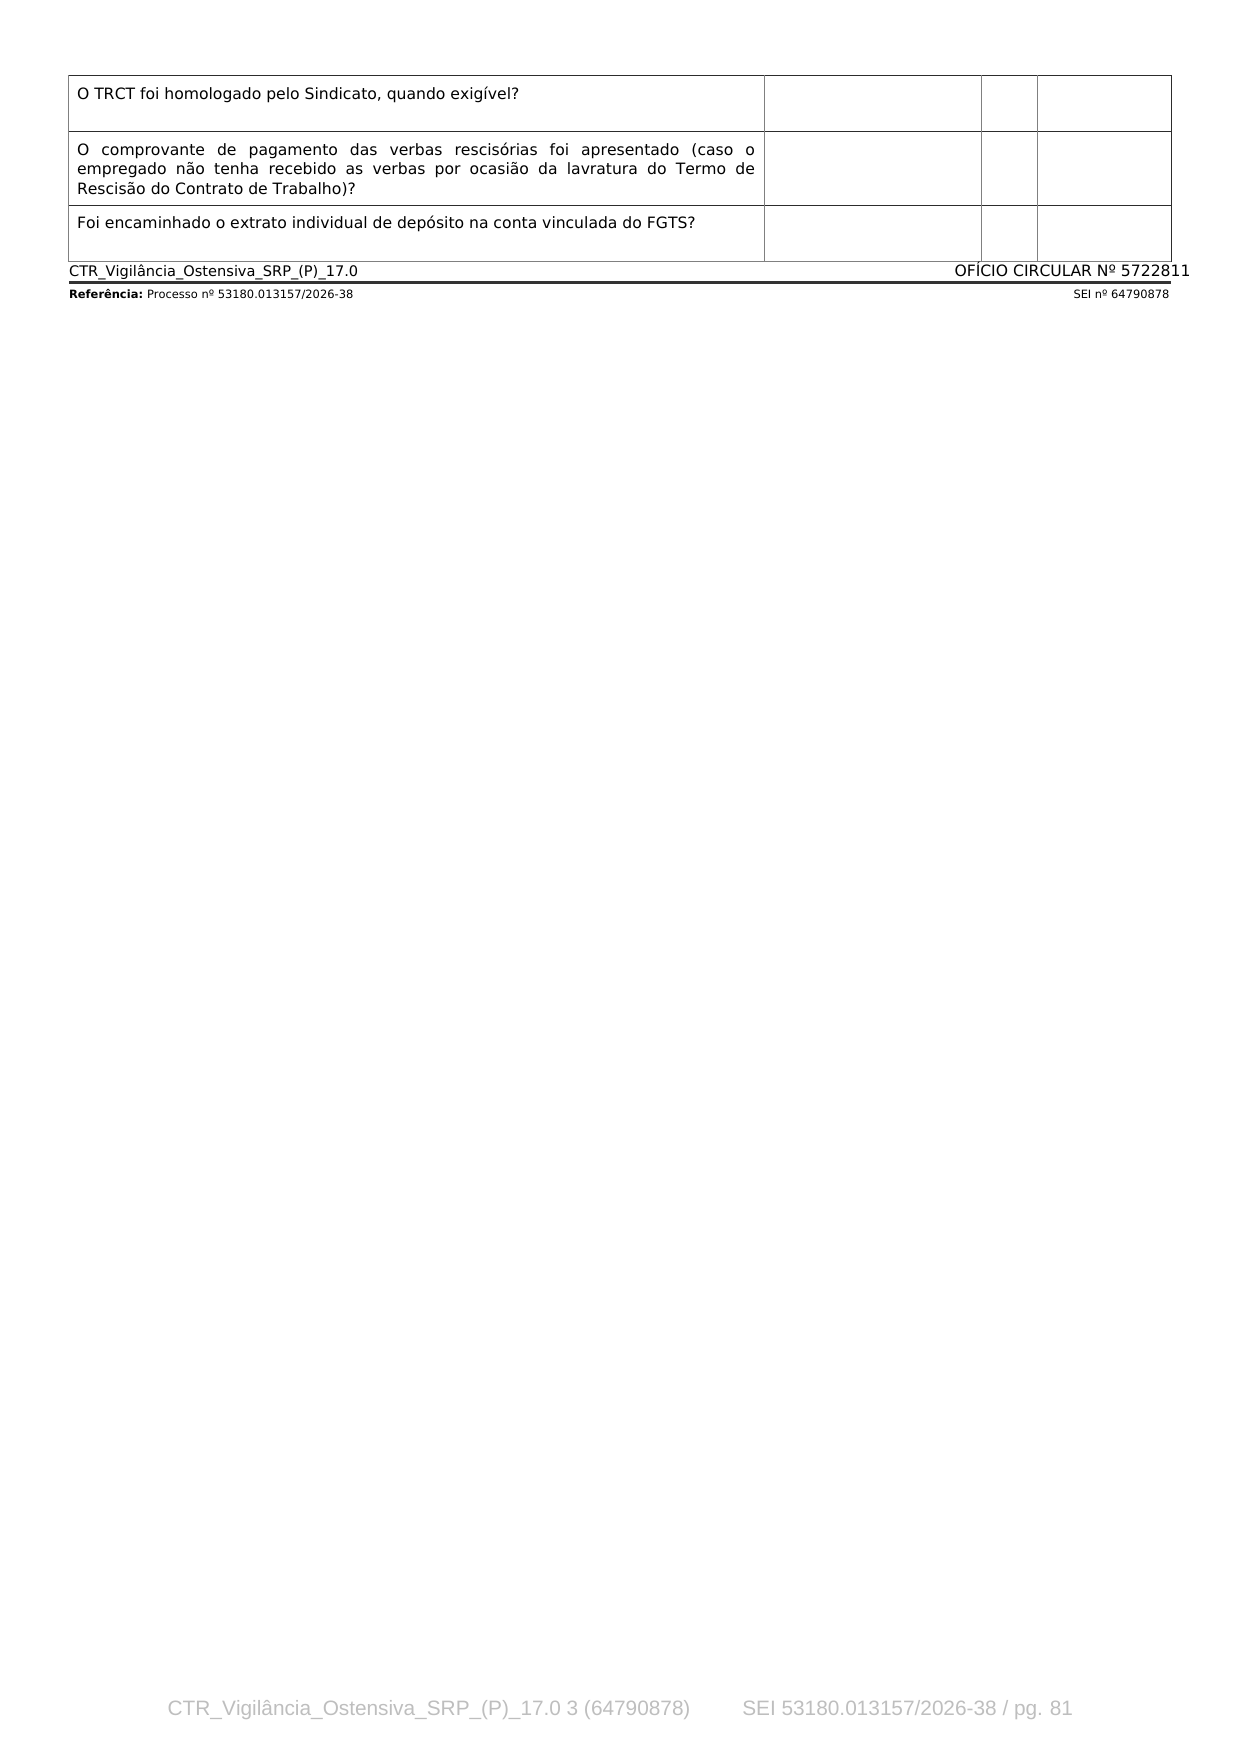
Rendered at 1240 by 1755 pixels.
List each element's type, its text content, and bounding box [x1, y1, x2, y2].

table_cell [982, 76, 1037, 131]
table_cell Foi encaminhado o extrato individual de depósito na conta vinculada do FGTS? [69, 206, 764, 261]
table_cell O TRCT foi homologado pelo Sindicato, quando exigível? [69, 76, 764, 131]
table_cell [982, 132, 1037, 204]
text Referência: Processo nº 53180.013157/2026-38 SEI nº 64790878 [69, 288, 1191, 301]
table_cell [982, 206, 1037, 261]
table_cell [1038, 206, 1171, 261]
text CTR_Vigilância_Ostensiva_SRP_(P)_17.0 OFÍCIO CIRCULAR Nº 5722811 [69, 262, 1191, 280]
table_cell [765, 206, 981, 261]
table_cell O comprovante de pagamento das verbas rescisórias foi apresentado (caso o empregado não tenha recebido as verbas por ocasião da lavratura do Termo de Rescisão do Contrato de Trabalho)? [69, 132, 764, 204]
table_cell [1038, 76, 1171, 131]
table_cell [765, 76, 981, 131]
table_cell [765, 132, 981, 204]
table_cell [1038, 132, 1171, 204]
